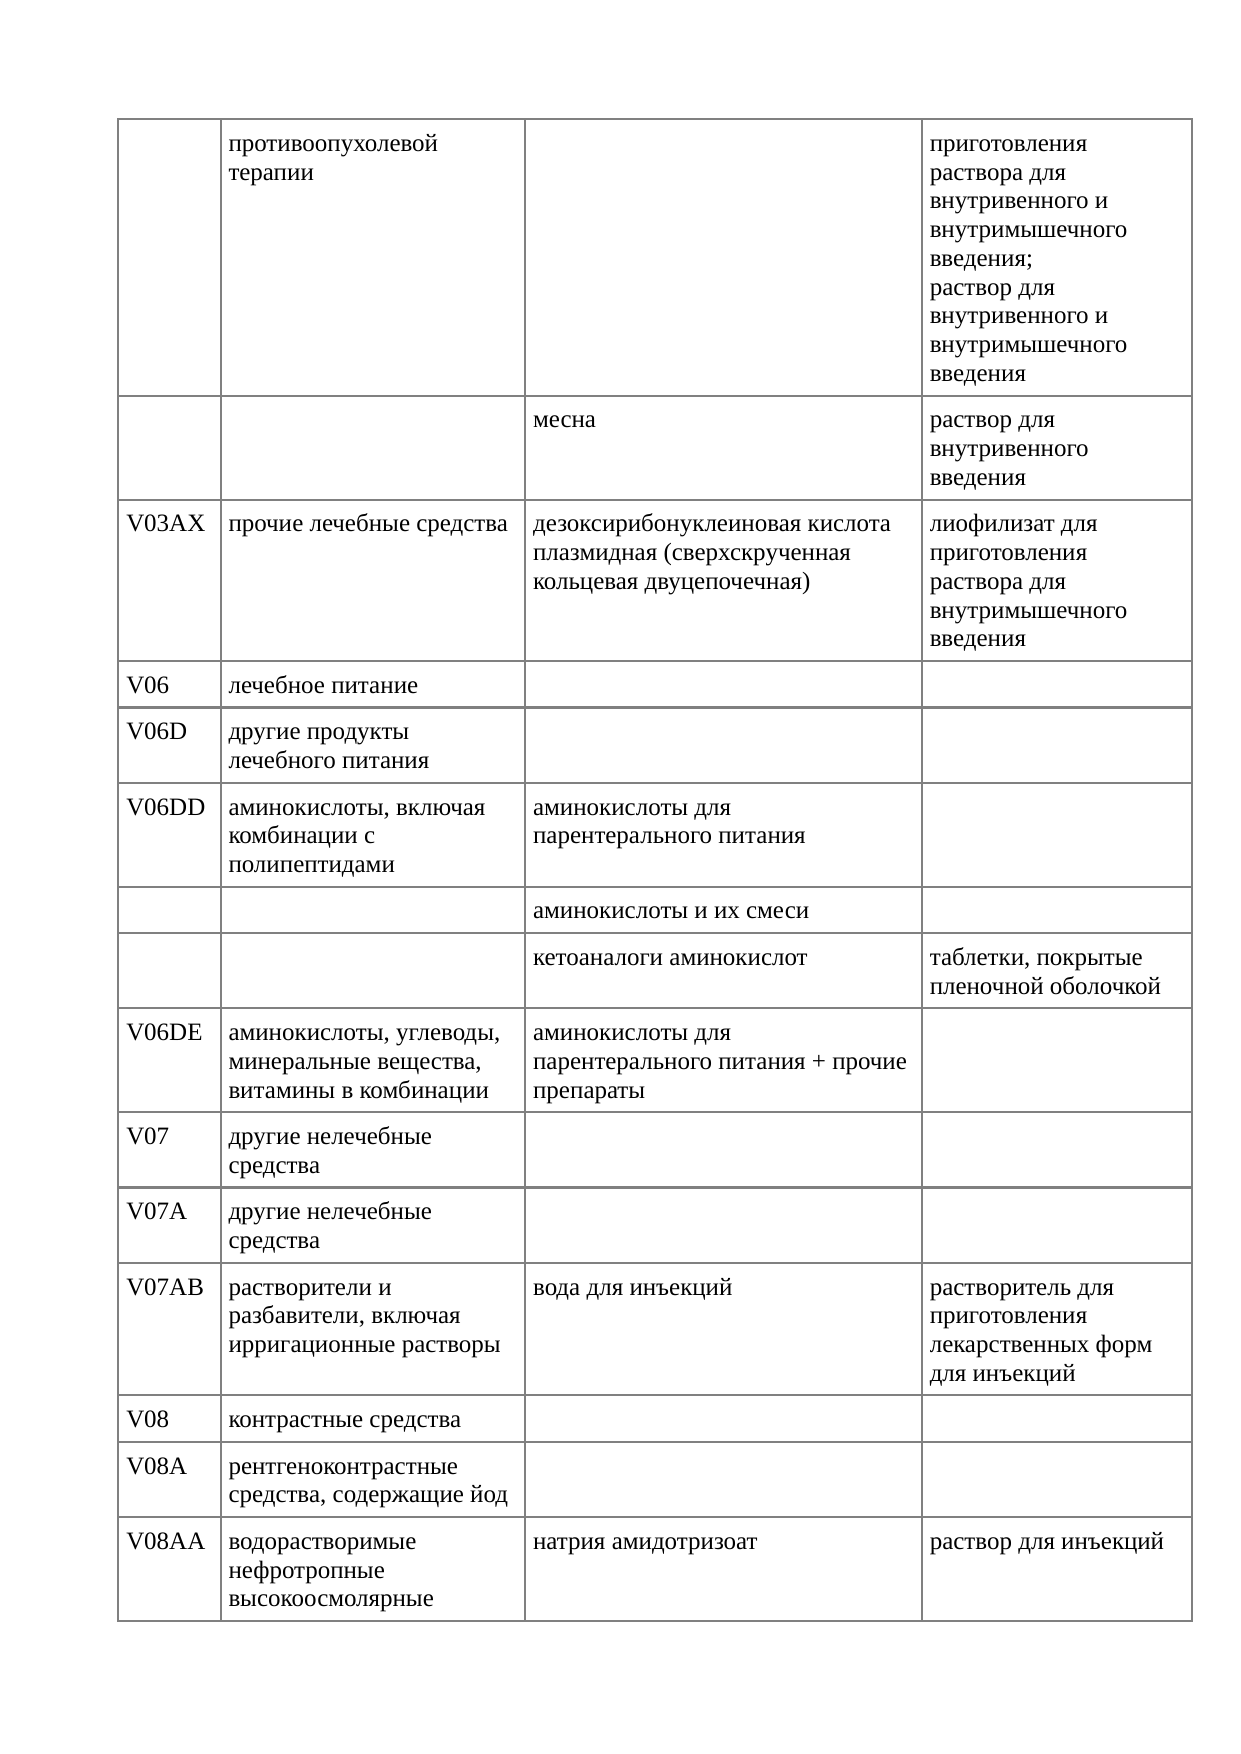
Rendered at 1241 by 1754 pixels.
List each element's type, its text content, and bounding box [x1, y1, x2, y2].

table_cell аминокислоты для парентерального питания + прочие препараты [526, 1009, 921, 1111]
table_cell [526, 662, 921, 706]
table_cell [923, 784, 1191, 886]
table_cell водорастворимые нефротропные высокоосмолярные [222, 1518, 524, 1620]
table_cell приготовления раствора для внутривенного и внутримышечного введения; раствор для внутривенного и внутримышечного введения [923, 120, 1191, 394]
table_cell [923, 1396, 1191, 1441]
table_cell V08 [119, 1396, 220, 1441]
table_cell кетоаналоги аминокислот [526, 934, 921, 1007]
table_cell растворитель для приготовления лекарственных форм для инъекций [923, 1264, 1191, 1394]
table_cell [526, 1396, 921, 1441]
table_cell дезоксирибонуклеиновая кислота плазмидная (сверхскрученная кольцевая двуцепочечная) [526, 501, 921, 660]
table_cell аминокислоты для парентерального питания [526, 784, 921, 886]
table_cell [923, 709, 1191, 782]
table_cell V06D [119, 709, 220, 782]
table_cell [119, 397, 220, 498]
table_cell другие продукты лечебного питания [222, 709, 524, 782]
table_cell V07 [119, 1113, 220, 1186]
table_cell [526, 1113, 921, 1186]
table_cell [923, 662, 1191, 706]
table_cell растворители и разбавители, включая ирригационные растворы [222, 1264, 524, 1394]
table_cell [119, 120, 220, 394]
table_cell [923, 888, 1191, 932]
table_cell V08A [119, 1443, 220, 1516]
table_cell другие нелечебные средства [222, 1113, 524, 1186]
table_cell месна [526, 397, 921, 498]
table_cell V06 [119, 662, 220, 706]
table_cell [526, 120, 921, 394]
table_cell натрия амидотризоат [526, 1518, 921, 1620]
table_cell [923, 1009, 1191, 1111]
table_cell [526, 1189, 921, 1262]
table_cell V07A [119, 1189, 220, 1262]
table_cell прочие лечебные средства [222, 501, 524, 660]
table_cell [923, 1443, 1191, 1516]
table_cell V03AX [119, 501, 220, 660]
table_cell [222, 934, 524, 1007]
table_cell лечебное питание [222, 662, 524, 706]
table_cell таблетки, покрытые пленочной оболочкой [923, 934, 1191, 1007]
table_cell [526, 709, 921, 782]
table_cell противоопухолевой терапии [222, 120, 524, 394]
table_cell V08AA [119, 1518, 220, 1620]
table_cell аминокислоты и их смеси [526, 888, 921, 932]
table_cell [119, 934, 220, 1007]
table_cell [119, 888, 220, 932]
table_cell другие нелечебные средства [222, 1189, 524, 1262]
table_cell контрастные средства [222, 1396, 524, 1441]
table_cell [222, 397, 524, 498]
table_cell V06DE [119, 1009, 220, 1111]
table_cell вода для инъекций [526, 1264, 921, 1394]
table_cell аминокислоты, включая комбинации с полипептидами [222, 784, 524, 886]
table_cell [526, 1443, 921, 1516]
table_cell лиофилизат для приготовления раствора для внутримышечного введения [923, 501, 1191, 660]
table_cell [923, 1189, 1191, 1262]
table_cell аминокислоты, углеводы, минеральные вещества, витамины в комбинации [222, 1009, 524, 1111]
table_cell V07AB [119, 1264, 220, 1394]
table_cell раствор для внутривенного введения [923, 397, 1191, 498]
table_cell рентгеноконтрастные средства, содержащие йод [222, 1443, 524, 1516]
table_cell V06DD [119, 784, 220, 886]
table_cell раствор для инъекций [923, 1518, 1191, 1620]
table_cell [222, 888, 524, 932]
table_cell [923, 1113, 1191, 1186]
